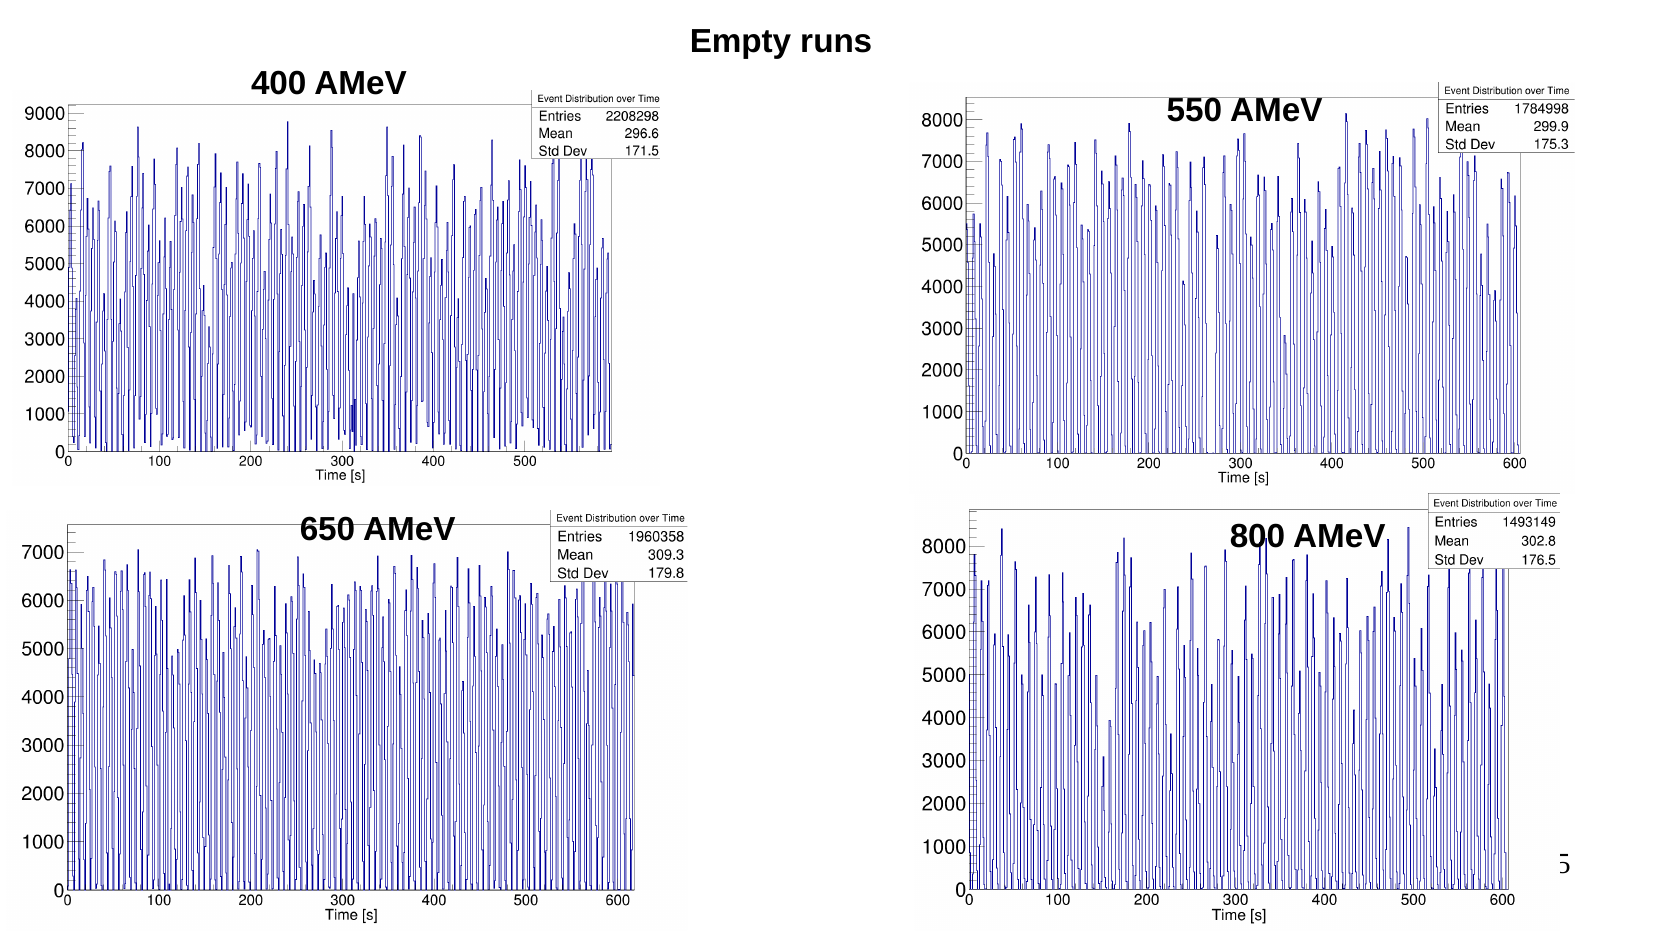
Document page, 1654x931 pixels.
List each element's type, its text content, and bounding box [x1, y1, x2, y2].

text_box 650 AMeV [285, 503, 496, 556]
picture [909, 82, 1575, 931]
text_box Empty runs [675, 15, 1291, 67]
text_box 800 AMeV [1215, 510, 1426, 562]
text_box 550 AMeV [1151, 84, 1362, 136]
picture [12, 90, 661, 486]
picture [6, 510, 688, 931]
text_box 400 AMeV [236, 57, 447, 110]
